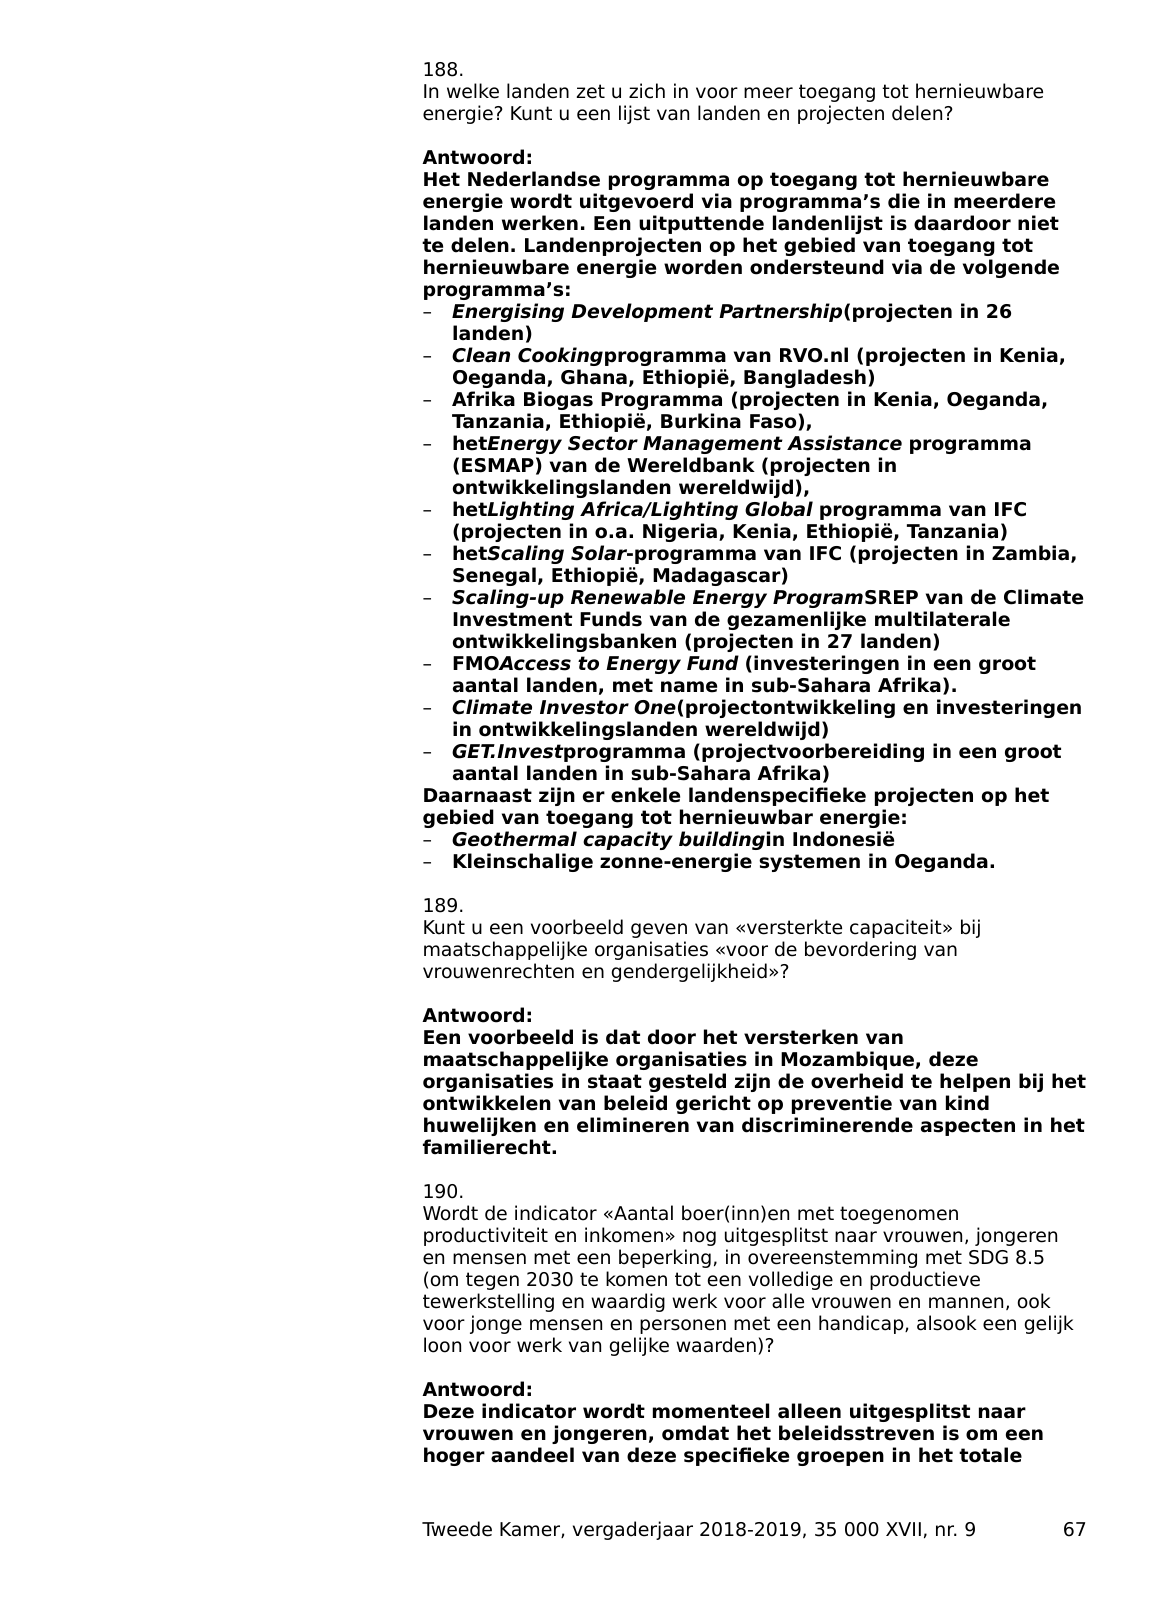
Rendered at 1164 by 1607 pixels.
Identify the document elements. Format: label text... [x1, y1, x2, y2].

text Daarnaast zijn er enkele landenspecifieke projecten op het gebied van toegang tot hernieuwbar energie: [422, 784, 1087, 828]
text Kunt u een voorbeeld geven van «versterkte capaciteit» bij maatschappelijke organisaties «voor de bevordering van vrouwenrechten en gendergelijkheid»? [422, 917, 1087, 983]
text – GET.Investprogramma (projectvoorbereiding in een groot aantal landen in sub-Sahara Afrika) [422, 741, 1087, 784]
text Antwoord: [422, 147, 1087, 169]
text In welke landen zet u zich in voor meer toegang tot hernieuwbare energie? Kunt u een lijst van landen en projecten delen? [422, 81, 1087, 125]
text Het Nederlandse programma op toegang tot hernieuwbare energie wordt uitgevoerd via programma’s die in meerdere landen werken. Een uitputtende landenlijst is daardoor niet te delen. Landenprojecten op het gebied van toegang tot hernieuwbare energie worden ondersteund via de volgende programma’s: [422, 169, 1087, 301]
text – hetLighting Africa/Lighting Global programma van IFC (projecten in o.a. Nigeria, Kenia, Ethiopië, Tanzania) [422, 499, 1087, 543]
text Deze indicator wordt momenteel alleen uitgesplitst naar vrouwen en jongeren, omdat het beleidsstreven is om een hoger aandeel van deze specifieke groepen in het totale [422, 1401, 1087, 1467]
text Wordt de indicator «Aantal boer(inn)en met toegenomen productiviteit en inkomen» nog uitgesplitst naar vrouwen, jongeren en mensen met een beperking, in overeenstemming met SDG 8.5 (om tegen 2030 te komen tot een volledige en productieve tewerkstelling en waardig werk voor alle vrouwen en mannen, ook voor jonge mensen en personen met een handicap, alsook een gelijk loon voor werk van gelijke waarden)? [422, 1203, 1087, 1357]
text – Kleinschalige zonne-energie systemen in Oeganda. [422, 851, 1087, 872]
text – Geothermal capacity buildingin Indonesië [422, 828, 1087, 851]
text – Scaling-up Renewable Energy ProgramSREP van de Climate Investment Funds van de gezamenlijke multilaterale ontwikkelingsbanken (projecten in 27 landen) [422, 587, 1087, 653]
text 190. [422, 1181, 1087, 1203]
text 188. [422, 59, 1087, 81]
text – Clean Cookingprogramma van RVO.nl (projecten in Kenia, Oeganda, Ghana, Ethiopië, Bangladesh) [422, 345, 1087, 389]
text Antwoord: [422, 1379, 1087, 1401]
text – Energising Development Partnership(projecten in 26 landen) [422, 301, 1087, 345]
text Antwoord: [422, 1005, 1087, 1027]
text – Afrika Biogas Programma (projecten in Kenia, Oeganda, Tanzania, Ethiopië, Burkina Faso), [422, 389, 1087, 433]
text – hetScaling Solar-programma van IFC (projecten in Zambia, Senegal, Ethiopië, Madagascar) [422, 543, 1087, 587]
text 189. [422, 895, 1087, 917]
text – Climate Investor One(projectontwikkeling en investeringen in ontwikkelingslanden wereldwijd) [422, 697, 1087, 741]
text Een voorbeeld is dat door het versterken van maatschappelijke organisaties in Mozambique, deze organisaties in staat gesteld zijn de overheid te helpen bij het ontwikkelen van beleid gericht op preventie van kind huwelijken en elimineren van discriminerende aspecten in het familierecht. [422, 1027, 1087, 1159]
text – FMOAccess to Energy Fund (investeringen in een groot aantal landen, met name in sub-Sahara Afrika). [422, 653, 1087, 697]
text – hetEnergy Sector Management Assistance programma (ESMAP) van de Wereldbank (projecten in ontwikkelingslanden wereldwijd), [422, 433, 1087, 499]
